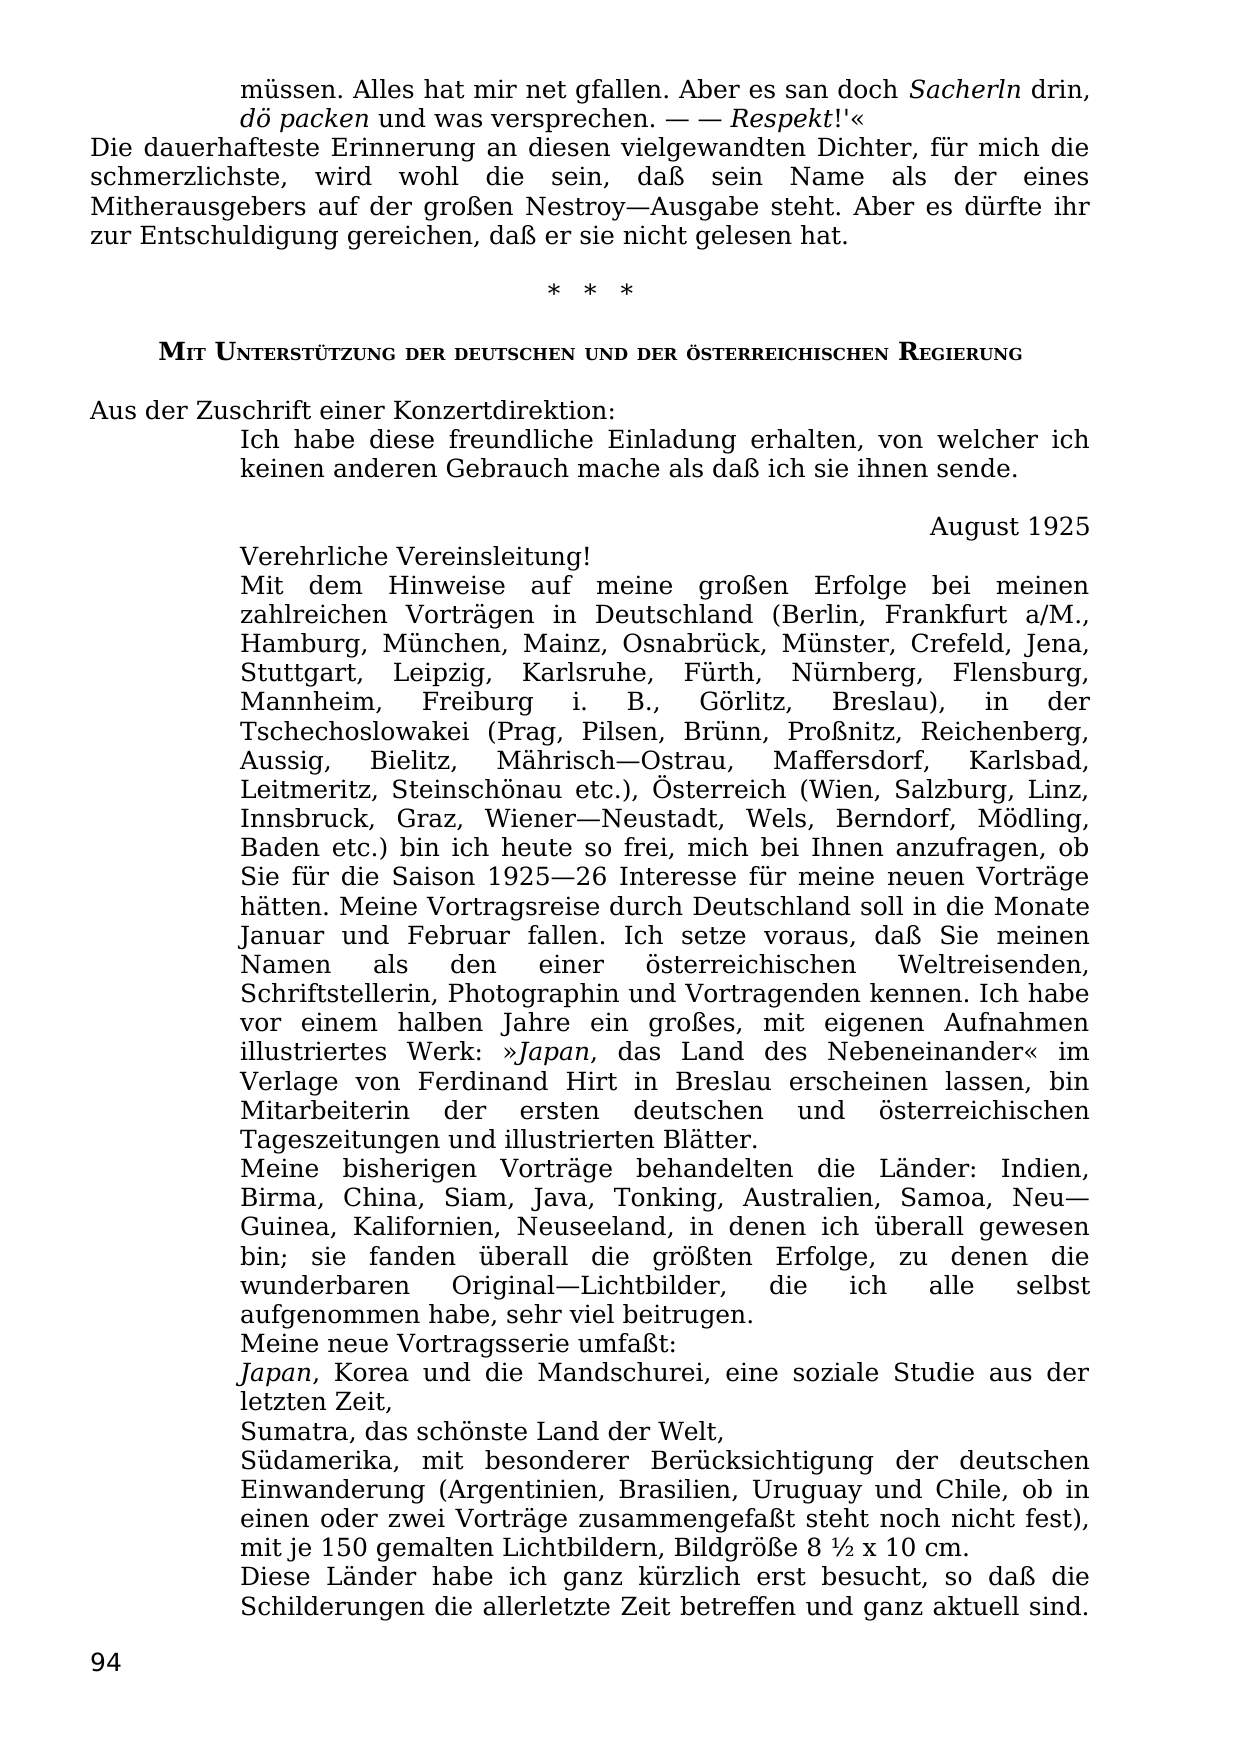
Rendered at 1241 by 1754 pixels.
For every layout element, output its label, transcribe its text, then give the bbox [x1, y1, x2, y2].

text * * * [90, 279, 1091, 308]
text müssen. Alles hat mir net gfallen. Aber es san doch Sacherln drin, dö packen und was versprechen. — — Respekt!'« [240, 75, 1091, 133]
text Ich habe diese freundliche Einladung erhalten, von welcher ich keinen anderen Gebrauch mache als daß ich sie ihnen sende. [240, 425, 1091, 483]
text Aus der Zuschrift einer Konzertdirektion: [90, 396, 1091, 425]
text Sumatra, das schönste Land der Welt, [240, 1417, 1091, 1446]
text Meine bisherigen Vorträge behandelten die Länder: Indien, Birma, China, Siam, Java, Tonking, Australien, Samoa, Neu—Guinea, Kalifornien, Neuseeland, in denen ich überall gewesen bin; sie fanden überall die größten Erfolge, zu denen die wunderbaren Original—Lichtbilder, die ich alle selbst aufgenommen habe, sehr viel beitrugen. [240, 1154, 1091, 1329]
text Südamerika, mit besonderer Berücksichtigung der deutschen Einwanderung (Argentinien, Brasilien, Uruguay und Chile, ob in einen oder zwei Vorträge zusammengefaßt steht noch nicht fest), mit je 150 gemalten Lichtbildern, Bildgröße 8 ½ x 10 cm. [240, 1446, 1091, 1562]
text Die dauerhafteste Erinnerung an diesen vielgewandten Dichter, für mich die schmerzlichste, wird wohl die sein, daß sein Name als der eines Mitherausgebers auf der großen Nestroy—Ausgabe steht. Aber es dürfte ihr zur Entschuldigung gereichen, daß er sie nicht gelesen hat. [90, 133, 1091, 250]
text Mit Unterstützung der deutschen und der österreichischen Regierung [90, 308, 1091, 367]
text Verehrliche Vereinsleitung! [240, 542, 1091, 571]
text August 1925 [90, 512, 1091, 542]
text Mit dem Hinweise auf meine großen Erfolge bei meinen zahlreichen Vorträgen in Deutschland (Berlin, Frankfurt a/M., Hamburg, München, Mainz, Osnabrück, Münster, Crefeld, Jena, Stuttgart, Leipzig, Karlsruhe, Fürth, Nürnberg, Flensburg, Mannheim, Freiburg i. B., Görlitz, Breslau), in der Tschechoslowakei (Prag, Pilsen, Brünn, Proßnitz, Reichenberg, Aussig, Bielitz, Mährisch—Ostrau, Maffersdorf, Karlsbad, Leitmeritz, Steinschönau etc.), Österreich (Wien, Salzburg, Linz, Innsbruck, Graz, Wiener—Neustadt, Wels, Berndorf, Mödling, Baden etc.) bin ich heute so frei, mich bei Ihnen anzufragen, ob Sie für die Saison 1925—26 Interesse für meine neuen Vorträge hätten. Meine Vortragsreise durch Deutschland soll in die Monate Januar und Februar fallen. Ich setze voraus, daß Sie meinen Namen als den einer österreichischen Weltreisenden, Schriftstellerin, Photographin und Vortragenden kennen. Ich habe vor einem halben Jahre ein großes, mit eigenen Aufnahmen illustriertes Werk: »Japan, das Land des Nebeneinander« im Verlage von Ferdinand Hirt in Breslau erscheinen lassen, bin Mitarbeiterin der ersten deutschen und österreichischen Tageszeitungen und illustrierten Blätter. [240, 571, 1091, 1154]
text Japan, Korea und die Mandschurei, eine soziale Studie aus der letzten Zeit, [240, 1358, 1091, 1417]
text Meine neue Vortragsserie umfaßt: [240, 1329, 1091, 1358]
text Diese Länder habe ich ganz kürzlich erst besucht, so daß die Schilderungen die allerletzte Zeit betreffen und ganz aktuell sind. [240, 1562, 1091, 1621]
